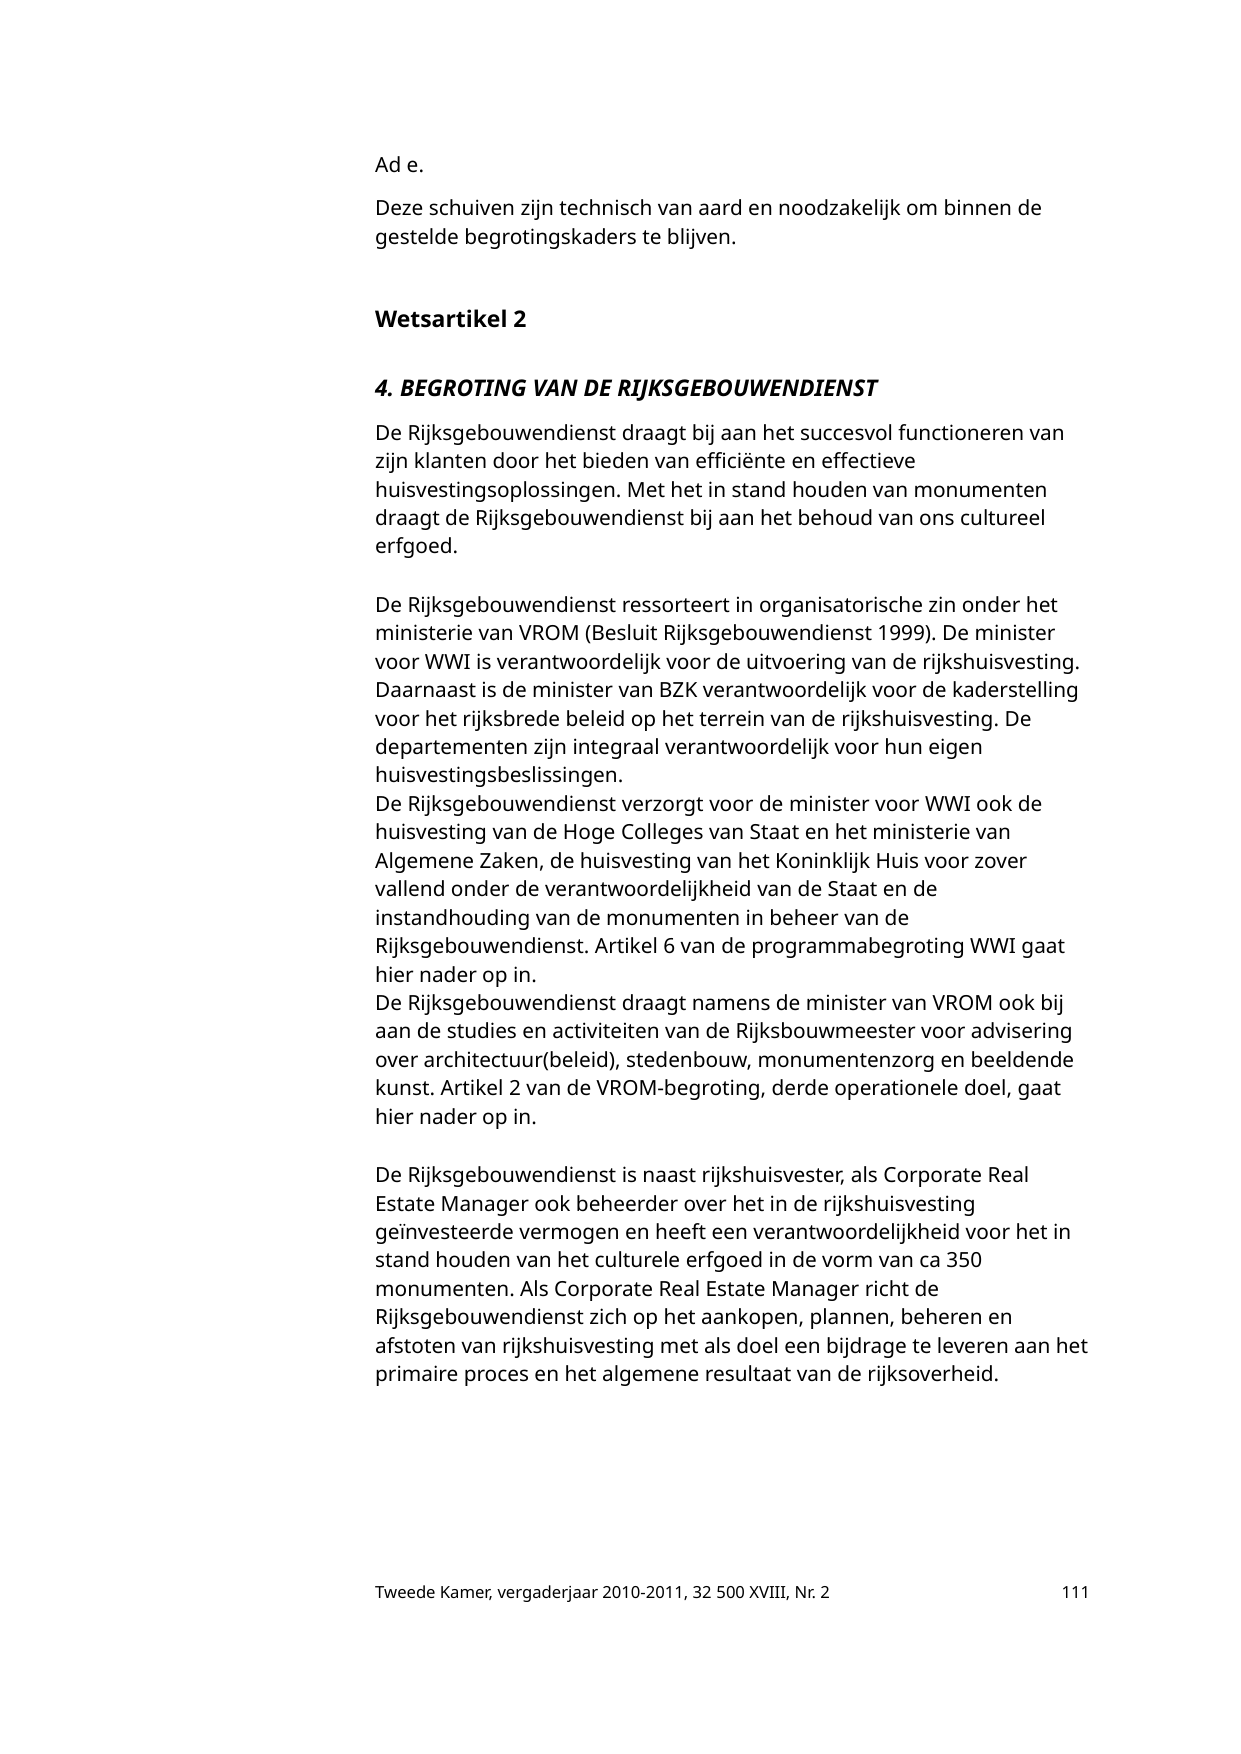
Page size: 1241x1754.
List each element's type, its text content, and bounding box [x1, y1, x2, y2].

text De Rijksgebouwendienst draagt bij aan het succesvol functioneren van zijn klanten door het bieden van efficiënte en effectieve huisvestingsoplossingen. Met het in stand houden van monumenten draagt de Rijksgebouwendienst bij aan het behoud van ons cultureel erfgoed. [375, 418, 1090, 560]
subtitle Wetsartikel 2 [375, 303, 1090, 334]
text De Rijksgebouwendienst verzorgt voor de minister voor WWI ook de huisvesting van de Hoge Colleges van Staat en het ministerie van Algemene Zaken, de huisvesting van het Koninklijk Huis voor zover vallend onder de verantwoordelijkheid van de Staat en de instandhouding van de monumenten in beheer van de Rijksgebouwendienst. Artikel 6 van de programmabegroting WWI gaat hier nader op in. [375, 789, 1090, 988]
text De Rijksgebouwendienst draagt namens de minister van VROM ook bij aan de studies en activiteiten van de Rijksbouwmeester voor advisering over architectuur(beleid), stedenbouw, monumentenzorg en beeldende kunst. Artikel 2 van de VROM-begroting, derde operationele doel, gaat hier nader op in. [375, 988, 1090, 1130]
text De Rijksgebouwendienst ressorteert in organisatorische zin onder het ministerie van VROM (Besluit Rijksgebouwendienst 1999). De minister voor WWI is verantwoordelijk voor de uitvoering van de rijkshuisvesting. Daarnaast is de minister van BZK verantwoordelijk voor de kaderstelling voor het rijksbrede beleid op het terrein van de rijkshuisvesting. De departementen zijn integraal verantwoordelijk voor hun eigen huisvestingsbeslissingen. [375, 590, 1090, 789]
text De Rijksgebouwendienst is naast rijkshuisvester, als Corporate Real Estate Manager ook beheerder over het in de rijkshuisvesting geïnvesteerde vermogen en heeft een verantwoordelijkheid voor het in stand houden van het culturele erfgoed in de vorm van ca 350 monumenten. Als Corporate Real Estate Manager richt de Rijksgebouwendienst zich op het aankopen, plannen, beheren en afstoten van rijkshuisvesting met als doel een bijdrage te leveren aan het primaire proces en het algemene resultaat van de rijksoverheid. [375, 1160, 1090, 1388]
subtitle 4. BEGROTING VAN DE RIJKSGEBOUWENDIENST [375, 372, 1090, 403]
text Deze schuiven zijn technisch van aard en noodzakelijk om binnen de gestelde begrotingskaders te blijven. [375, 193, 1090, 250]
text Ad e. [375, 150, 1090, 178]
